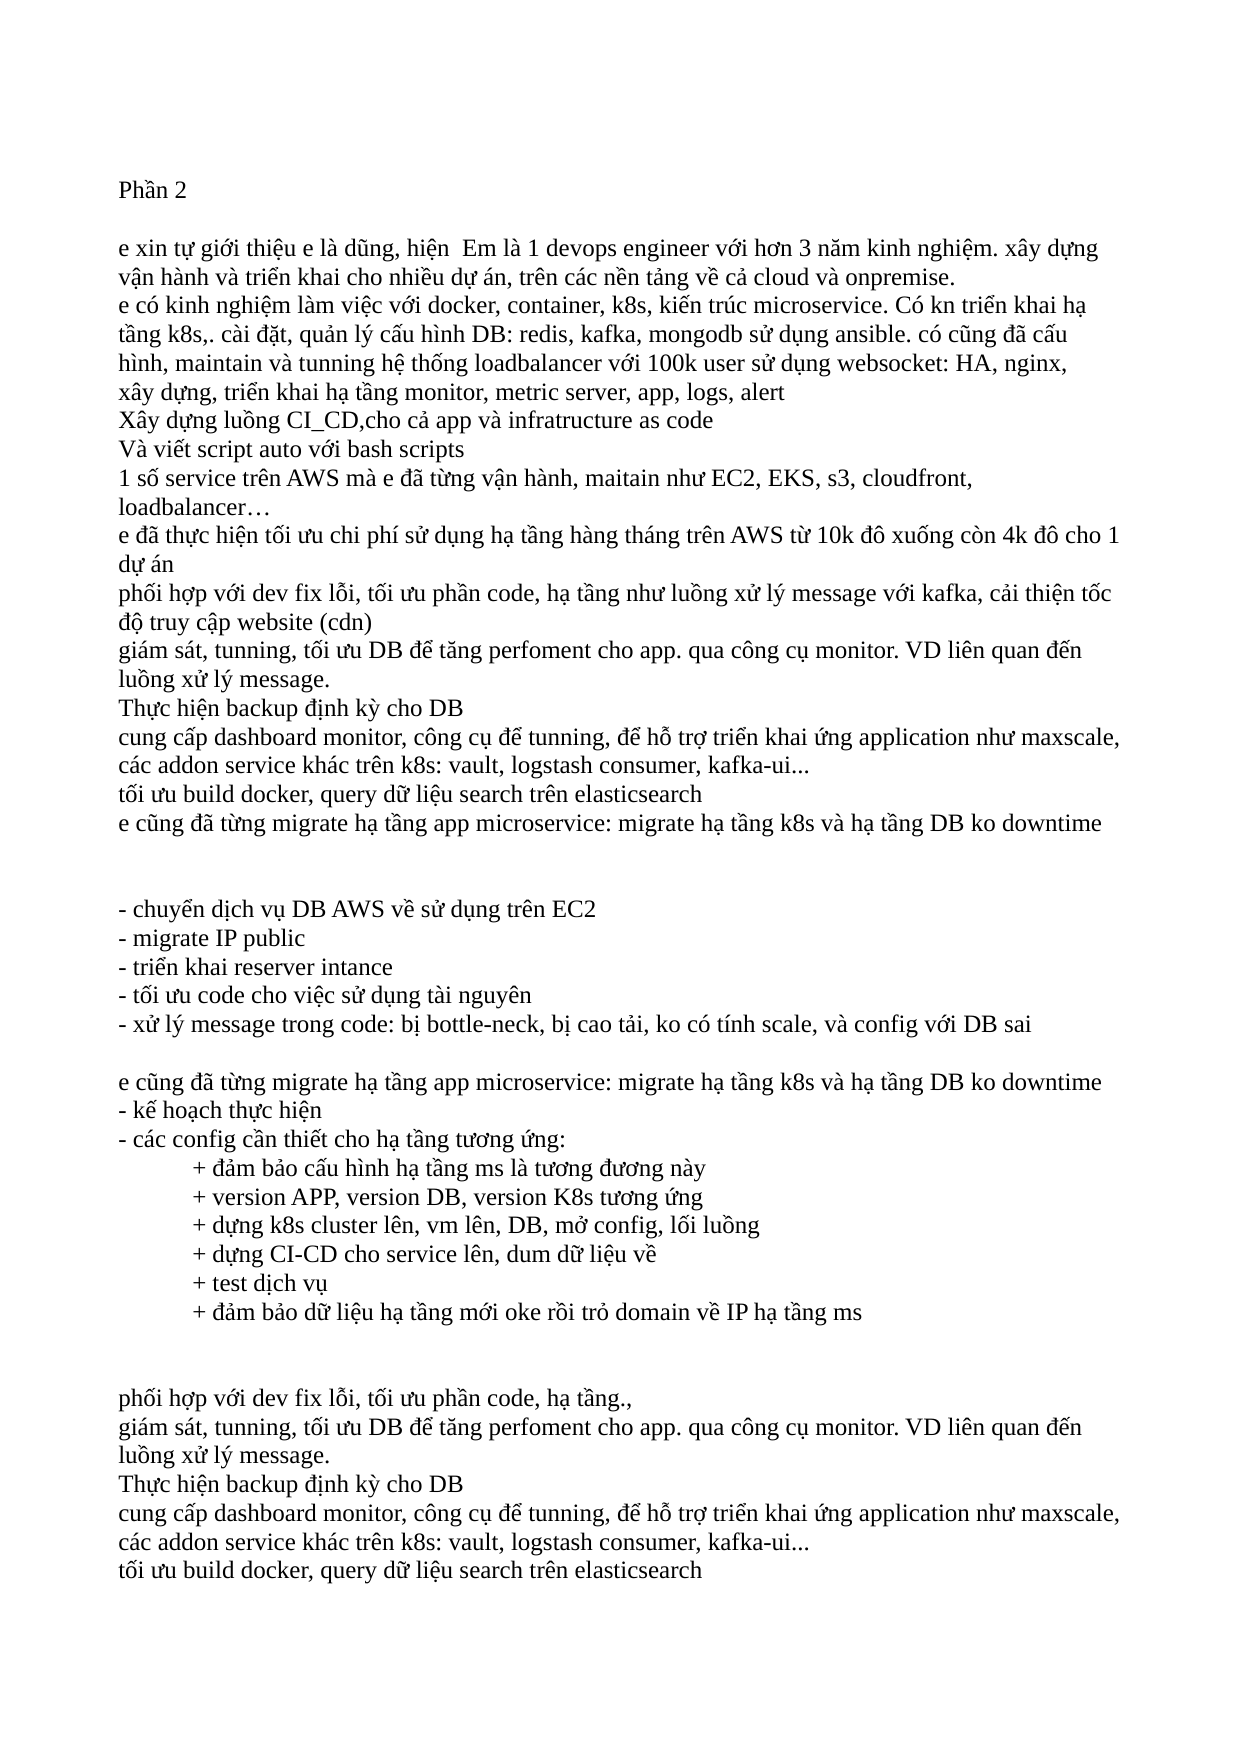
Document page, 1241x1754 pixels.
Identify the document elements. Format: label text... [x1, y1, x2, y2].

text e có kinh nghiệm làm việc với docker, container, k8s, kiến trúc microservice. Có kn triển khai hạ tầng k8s,. cài đặt, quản lý cấu hình DB: redis, kafka, mongodb sử dụng ansible. có cũng đã cấu hình, maintain và tunning hệ thống loadbalancer với 100k user sử dụng websocket: HA, nginx, [118, 291, 1122, 377]
text 1 số service trên AWS mà e đã từng vận hành, maitain như EC2, EKS, s3, cloudfront, loadbalancer… [118, 463, 1122, 521]
text phối hợp với dev fix lỗi, tối ưu phần code, hạ tầng như luồng xử lý message với kafka, cải thiện tốc độ truy cập website (cdn) [118, 578, 1122, 636]
text e xin tự giới thiệu e là dũng, hiện Em là 1 devops engineer với hơn 3 năm kinh nghiệm. xây dựng vận hành và triển khai cho nhiều dự án, trên các nền tảng về cả cloud và onpremise. [118, 233, 1122, 291]
text Thực hiện backup định kỳ cho DB [118, 1469, 1122, 1498]
text - triển khai reserver intance [118, 952, 1122, 981]
text + version APP, version DB, version K8s tương ứng [118, 1182, 1122, 1211]
text Xây dựng luồng CI_CD,cho cả app và infratructure as code [118, 406, 1122, 434]
text Phần 2 [118, 176, 1122, 204]
text e cũng đã từng migrate hạ tầng app microservice: migrate hạ tầng k8s và hạ tầng DB ko downtime [118, 1067, 1122, 1096]
text - xử lý message trong code: bị bottle-neck, bị cao tải, ko có tính scale, và config với DB sai [118, 1009, 1122, 1038]
text - chuyển dịch vụ DB AWS về sử dụng trên EC2 [118, 894, 1122, 923]
text + dựng k8s cluster lên, vm lên, DB, mở config, lối luồng [118, 1211, 1122, 1239]
text giám sát, tunning, tối ưu DB để tăng perfoment cho app. qua công cụ monitor. VD liên quan đến luồng xử lý message. [118, 636, 1122, 693]
text tối ưu build docker, query dữ liệu search trên elasticsearch [118, 779, 1122, 808]
text e đã thực hiện tối ưu chi phí sử dụng hạ tầng hàng tháng trên AWS từ 10k đô xuống còn 4k đô cho 1 dự án [118, 521, 1122, 578]
text - tối ưu code cho việc sử dụng tài nguyên [118, 981, 1122, 1009]
text Thực hiện backup định kỳ cho DB [118, 693, 1122, 722]
text + dựng CI-CD cho service lên, dum dữ liệu về [118, 1239, 1122, 1268]
text Và viết script auto với bash scripts [118, 434, 1122, 463]
text + test dịch vụ [118, 1268, 1122, 1297]
text + đảm bảo cấu hình hạ tầng ms là tương đương này [118, 1153, 1122, 1182]
text tối ưu build docker, query dữ liệu search trên elasticsearch [118, 1556, 1122, 1584]
text cung cấp dashboard monitor, công cụ để tunning, để hỗ trợ triển khai ứng application như maxscale, các addon service khác trên k8s: vault, logstash consumer, kafka-ui... [118, 1498, 1122, 1556]
text e cũng đã từng migrate hạ tầng app microservice: migrate hạ tầng k8s và hạ tầng DB ko downtime [118, 808, 1122, 837]
text xây dựng, triển khai hạ tầng monitor, metric server, app, logs, alert [118, 377, 1122, 406]
text phối hợp với dev fix lỗi, tối ưu phần code, hạ tầng., [118, 1383, 1122, 1412]
text giám sát, tunning, tối ưu DB để tăng perfoment cho app. qua công cụ monitor. VD liên quan đến luồng xử lý message. [118, 1412, 1122, 1469]
text - các config cần thiết cho hạ tầng tương ứng: [118, 1124, 1122, 1153]
text - migrate IP public [118, 923, 1122, 952]
text + đảm bảo dữ liệu hạ tầng mới oke rồi trỏ domain về IP hạ tầng ms [118, 1297, 1122, 1326]
text - kế hoạch thực hiện [118, 1096, 1122, 1124]
text cung cấp dashboard monitor, công cụ để tunning, để hỗ trợ triển khai ứng application như maxscale, các addon service khác trên k8s: vault, logstash consumer, kafka-ui... [118, 722, 1122, 779]
